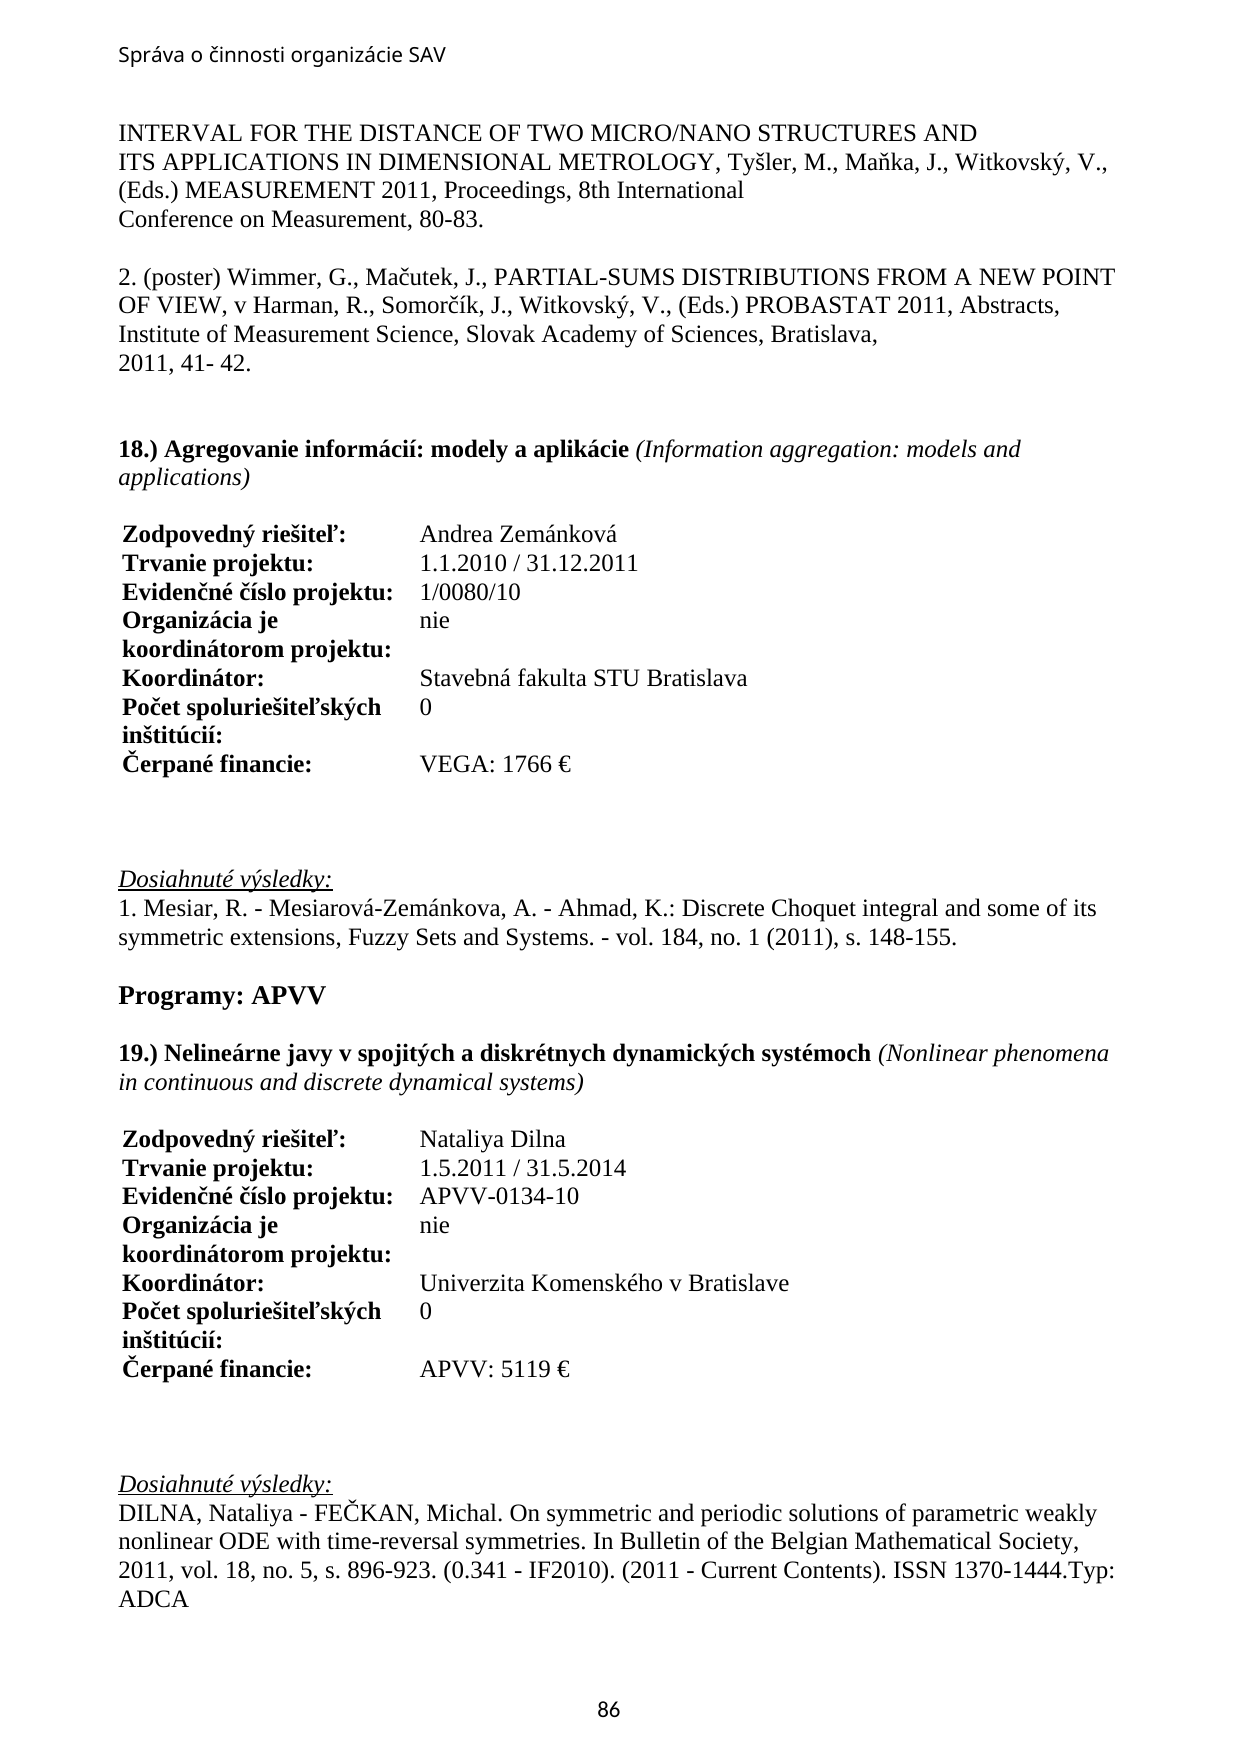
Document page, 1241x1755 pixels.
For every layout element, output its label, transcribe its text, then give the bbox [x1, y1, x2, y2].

text 19.) Nelineárne javy v spojitých a diskrétnych dynamických systémoch (Nonlinear phenomena in continuous and discrete dynamical systems) [118, 1038, 1122, 1124]
table_header Nataliya Dilna [419, 1124, 1122, 1153]
table_cell Trvanie projektu: [122, 1153, 419, 1181]
table_cell Stavebná fakulta STU Bratislava [419, 663, 1122, 692]
table_cell APVV-0134-10 [419, 1181, 1122, 1210]
table_cell Čerpané financie: [122, 749, 419, 835]
table_cell 0 [419, 1296, 1122, 1354]
table_cell nie [419, 605, 1122, 663]
text Dosiahnuté výsledky: DILNA, Nataliya - FEČKAN, Michal. On symmetric and periodic solutions of parametric weakly nonlinear ODE with time-reversal symmetries. In Bulletin of the Belgian Mathematical Society, 2011, vol. 18, no. 5, s. 896-923. (0.341 - IF2010). (2011 - Current Contents). ISSN 1370-1444.Typ: ADCA [118, 1440, 1122, 1613]
table_cell Univerzita Komenského v Bratislave [419, 1268, 1122, 1296]
table_cell Počet spoluriešiteľských inštitúcií: [122, 1296, 419, 1354]
table_header Andrea Zemánková [419, 519, 1122, 548]
table_header Zodpovedný riešiteľ: [122, 519, 419, 548]
table_cell Koordinátor: [122, 663, 419, 692]
table_cell Evidenčné číslo projektu: [122, 1181, 419, 1210]
table_cell 1.5.2011 / 31.5.2014 [419, 1153, 1122, 1181]
table_cell Evidenčné číslo projektu: [122, 577, 419, 605]
table_cell APVV: 5119 € [419, 1354, 1122, 1440]
table_cell VEGA: 1766 € [419, 749, 1122, 835]
table_cell 1/0080/10 [419, 577, 1122, 605]
text 18.) Agregovanie informácií: modely a aplikácie (Information aggregation: models and applications) [118, 434, 1122, 519]
table_cell Organizácia je koordinátorom projektu: [122, 605, 419, 663]
table_cell Organizácia je koordinátorom projektu: [122, 1210, 419, 1268]
table_cell Počet spoluriešiteľských inštitúcií: [122, 692, 419, 749]
table_cell Koordinátor: [122, 1268, 419, 1296]
table_cell nie [419, 1210, 1122, 1268]
text INTERVAL FOR THE DISTANCE OF TWO MICRO/NANO STRUCTURES AND ITS APPLICATIONS IN DIMENSIONAL METROLOGY, Tyšler, M., Maňka, J., Witkovský, V., (Eds.) MEASUREMENT 2011, Proceedings, 8th International Conference on Measurement, 80-83. 2. (poster) Wimmer, G., Mačutek, J., PARTIAL-SUMS DISTRIBUTIONS FROM A NEW POINT OF VIEW, v Harman, R., Somorčík, J., Witkovský, V., (Eds.) PROBASTAT 2011, Abstracts, Institute of Measurement Science, Slovak Academy of Sciences, Bratislava, 2011, 41- 42. [118, 118, 1122, 434]
table_header Zodpovedný riešiteľ: [122, 1124, 419, 1153]
table_cell Trvanie projektu: [122, 548, 419, 577]
table_cell 0 [419, 692, 1122, 749]
table_cell Čerpané financie: [122, 1354, 419, 1440]
table_cell 1.1.2010 / 31.12.2011 [419, 548, 1122, 577]
text Dosiahnuté výsledky: 1. Mesiar, R. - Mesiarová-Zemánkova, A. - Ahmad, K.: Discrete Choquet integral and some of its symmetric extensions, Fuzzy Sets and Systems. - vol. 184, no. 1 (2011), s. 148-155. Programy: APVV [118, 835, 1122, 1038]
